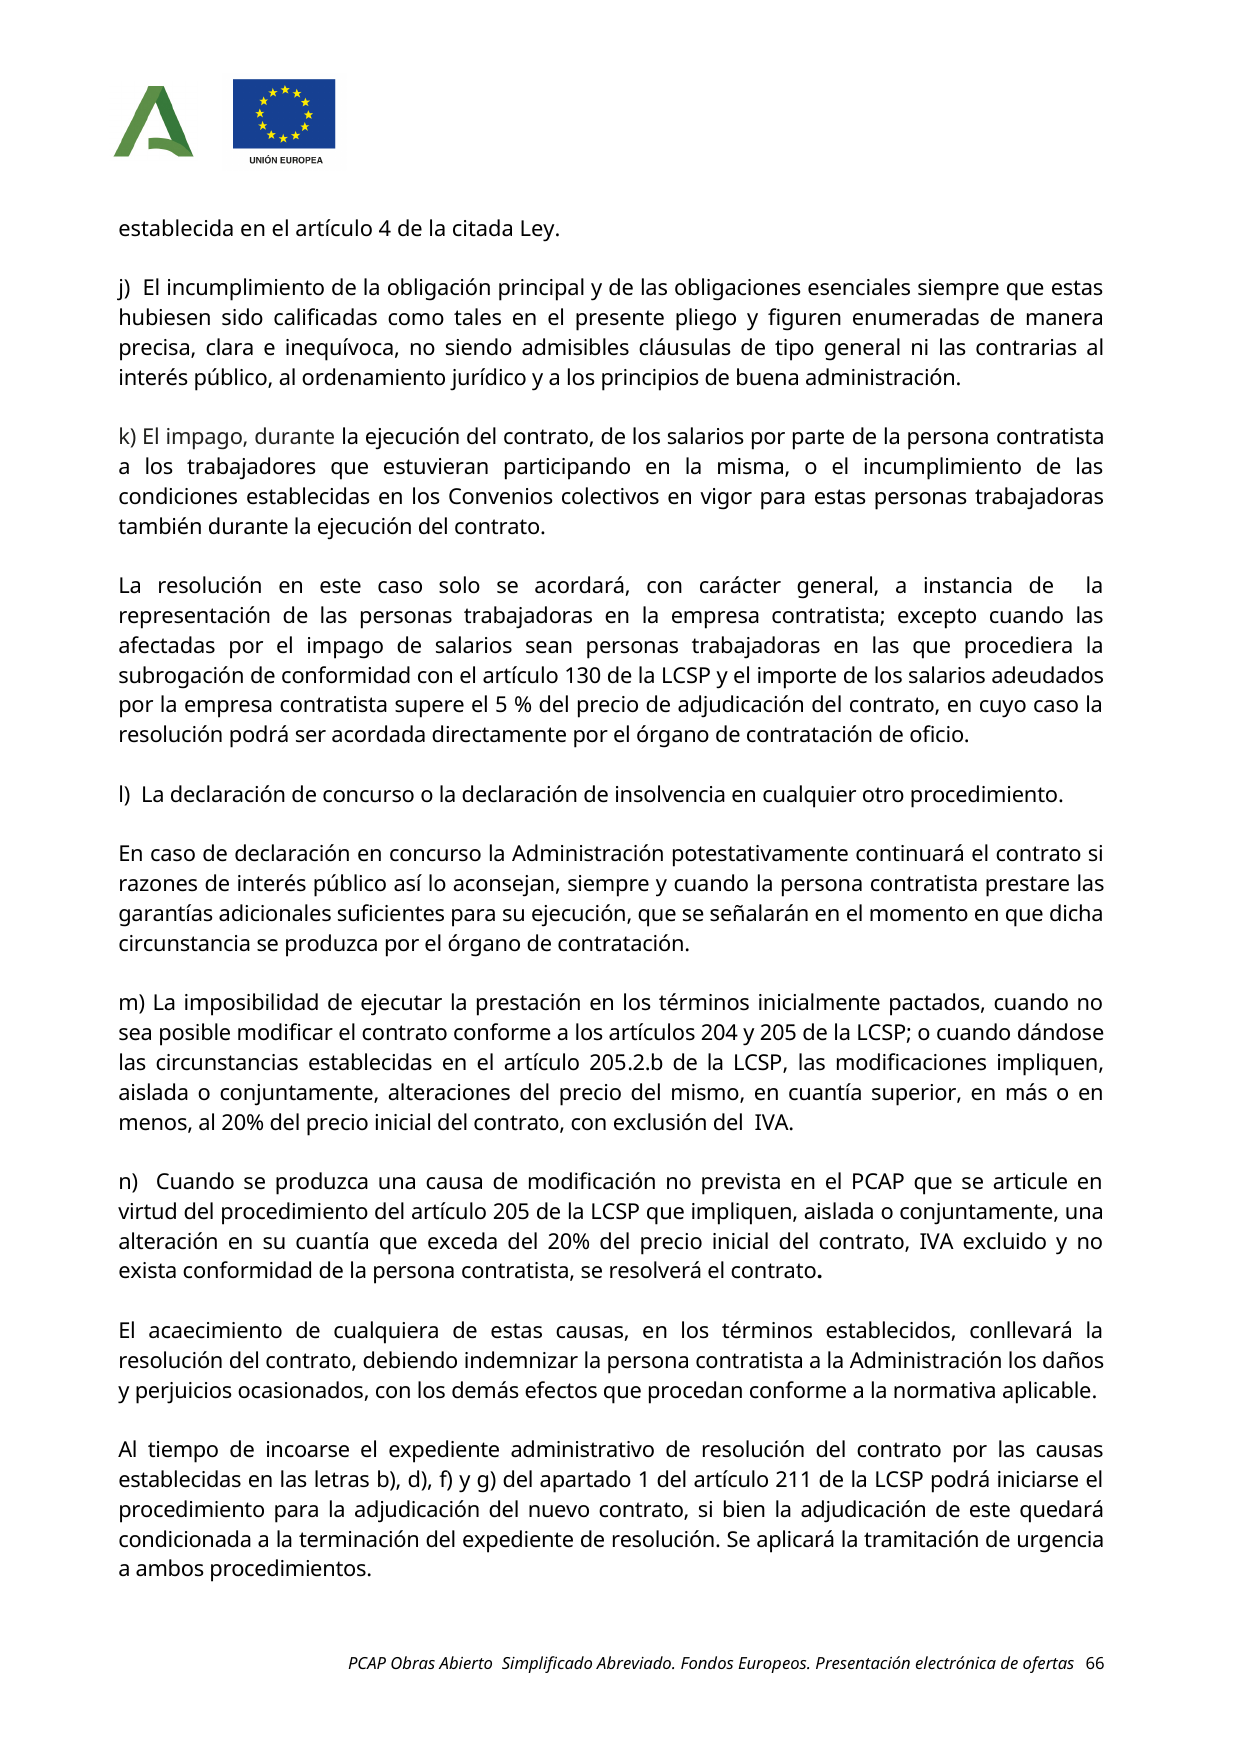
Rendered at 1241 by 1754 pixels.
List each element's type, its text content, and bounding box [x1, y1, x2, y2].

text j) El incumplimiento de la obligación principal y de las obligaciones esenciales siempre que estas hubiesen sido calificadas como tales en el presente pliego y figuren enumeradas de manera precisa, clara e inequívoca, no siendo admisibles cláusulas de tipo general ni las contrarias al interés público, al ordenamiento jurídico y a los principios de buena administración. [118, 272, 1104, 391]
text Al tiempo de incoarse el expediente administrativo de resolución del contrato por las causas establecidas en las letras b), d), f) y g) del apartado 1 del artículo 211 de la LCSP podrá iniciarse el procedimiento para la adjudicación del nuevo contrato, si bien la adjudicación de este quedará condicionada a la terminación del expediente de resolución. Se aplicará la tramitación de urgencia a ambos procedimientos. [118, 1434, 1104, 1583]
text l) La declaración de concurso o la declaración de insolvencia en cualquier otro procedimiento. [118, 779, 1104, 808]
text m) La imposibilidad de ejecutar la prestación en los términos inicialmente pactados, cuando no sea posible modificar el contrato conforme a los artículos 204 y 205 de la LCSP; o cuando dándose las circunstancias establecidas en el artículo 205.2.b de la LCSP, las modificaciones impliquen, aislada o conjuntamente, alteraciones del precio del mismo, en cuantía superior, en más o en menos, al 20% del precio inicial del contrato, con exclusión del IVA. [118, 987, 1104, 1136]
picture [221, 73, 347, 171]
text El acaecimiento de cualquiera de estas causas, en los términos establecidos, conllevará la resolución del contrato, debiendo indemnizar la persona contratista a la Administración los daños y perjuicios ocasionados, con los demás efectos que procedan conforme a la normativa aplicable. [118, 1315, 1104, 1404]
text La resolución en este caso solo se acordará, con carácter general, a instancia de la representación de las personas trabajadoras en la empresa contratista; excepto cuando las afectadas por el impago de salarios sean personas trabajadoras en las que procediera la subrogación de conformidad con el artículo 130 de la LCSP y el importe de los salarios adeudados por la empresa contratista supere el 5 % del precio de adjudicación del contrato, en cuyo caso la resolución podrá ser acordada directamente por el órgano de contratación de oficio. [81, 570, 1104, 749]
picture [109, 81, 198, 161]
text En caso de declaración en concurso la Administración potestativamente continuará el contrato si razones de interés público así lo aconsejan, siempre y cuando la persona contratista prestare las garantías adicionales suficientes para su ejecución, que se señalarán en el momento en que dicha circunstancia se produzca por el órgano de contratación. [81, 838, 1104, 957]
text n) Cuando se produzca una causa de modificación no prevista en el PCAP que se articule en virtud del procedimiento del artículo 205 de la LCSP que impliquen, aislada o conjuntamente, una alteración en su cuantía que exceda del 20% del precio inicial del contrato, IVA excluido y no exista conformidad de la persona contratista, se resolverá el contrato. [118, 1166, 1104, 1285]
text k) El impago, durante la ejecución del contrato, de los salarios por parte de la persona contratista a los trabajadores que estuvieran participando en la misma, o el incumplimiento de las condiciones establecidas en los Convenios colectivos en vigor para estas personas trabajadoras también durante la ejecución del contrato. [118, 421, 1104, 540]
list establecida en el artículo 4 de la citada Ley. [118, 213, 1104, 242]
